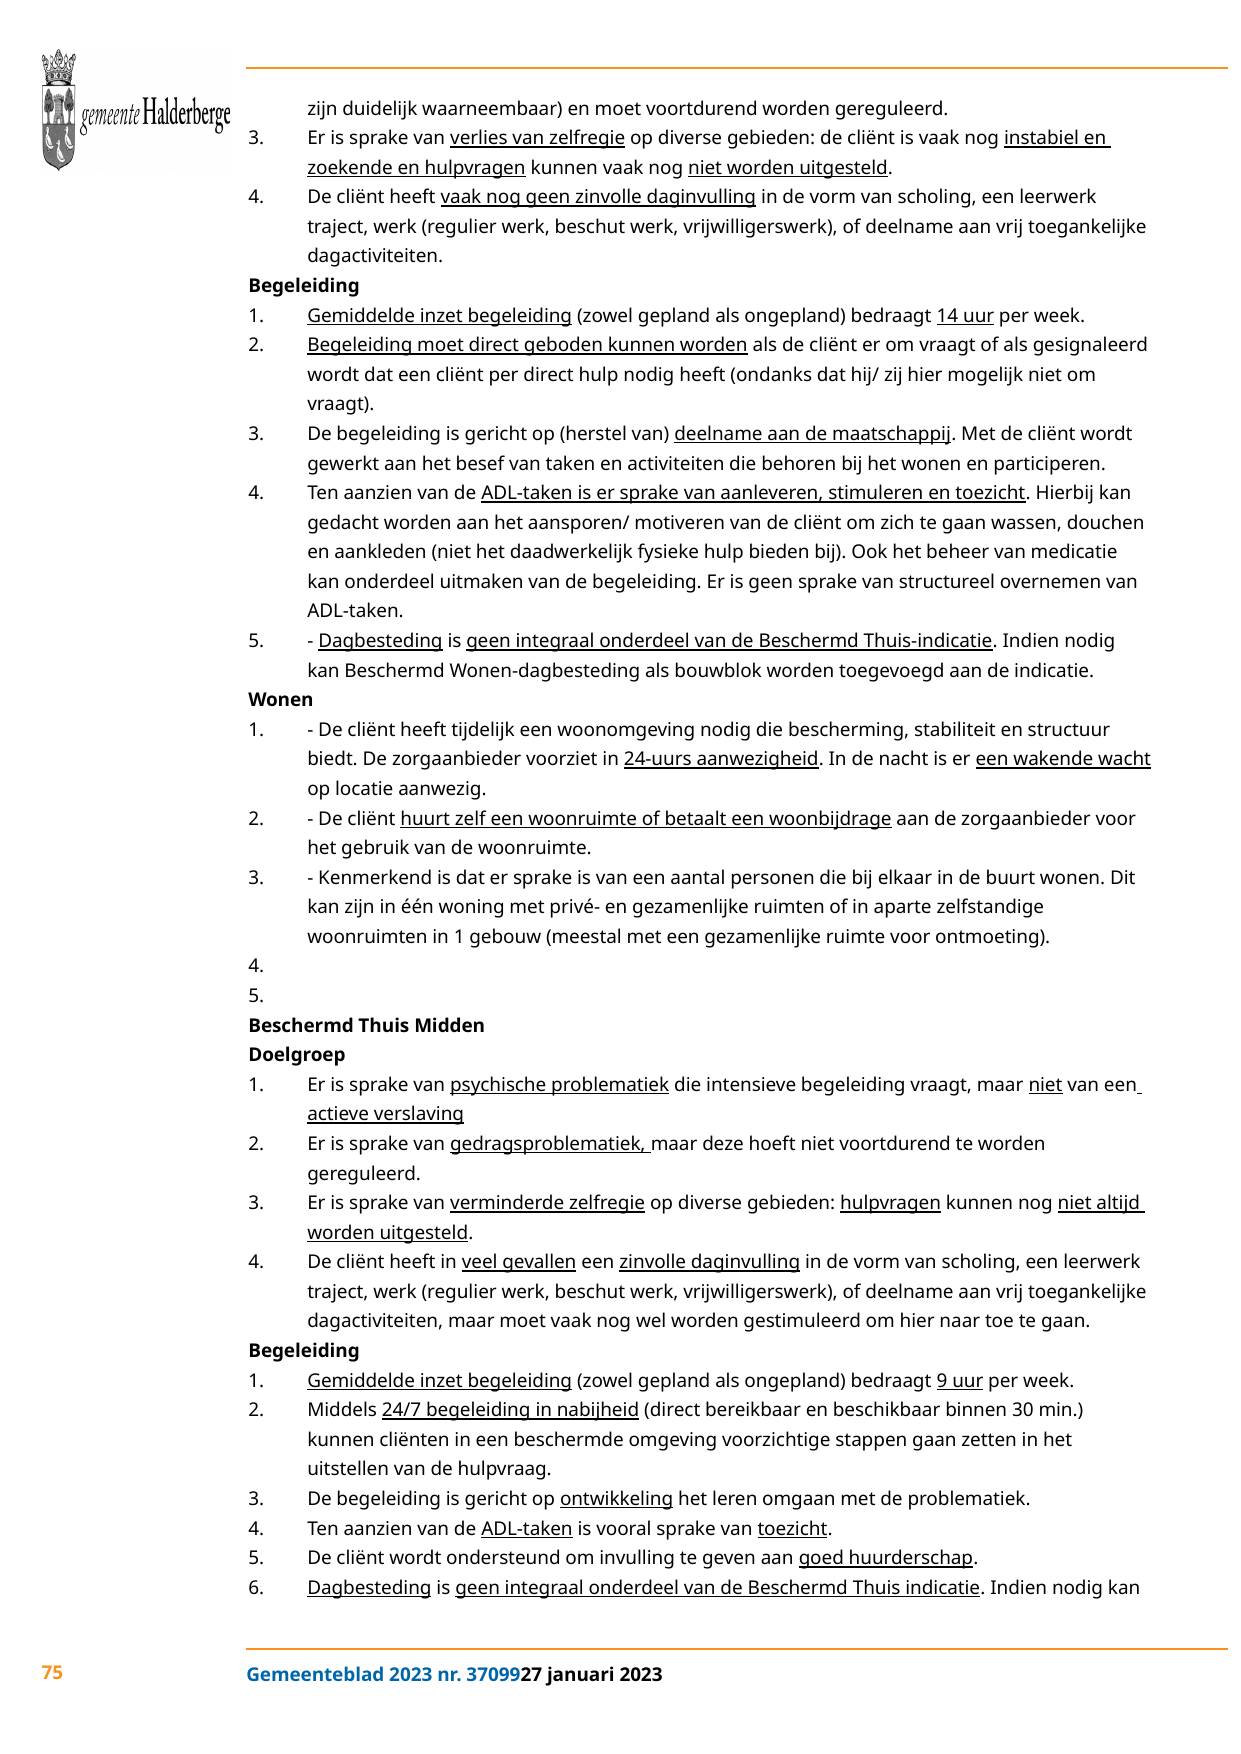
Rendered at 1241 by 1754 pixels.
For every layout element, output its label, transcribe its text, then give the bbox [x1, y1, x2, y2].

list zijn duidelijk waarneembaar) en moet voortdurend worden gereguleerd. [248, 95, 1152, 121]
list Middels 24/7 begeleiding in nabijheid (direct bereikbaar en beschikbaar binnen 30 min.) kunnen cliënten in een beschermde omgeving voorzichtige stappen gaan zetten in het uitstellen van de hulpvraag. [248, 1396, 1152, 1481]
list Begeleiding moet direct geboden kunnen worden als de cliënt er om vraagt of als gesignaleerd wordt dat een cliënt per direct hulp nodig heeft (ondanks dat hij/ zij hier mogelijk niet om vraagt). [248, 331, 1152, 416]
list Er is sprake van verlies van zelfregie op diverse gebieden: de cliënt is vaak nog instabiel en zoekende en hulpvragen kunnen vaak nog niet worden uitgesteld. [248, 124, 1152, 180]
text Begeleiding [248, 1337, 1152, 1363]
picture [41, 47, 231, 172]
list De begeleiding is gericht op (herstel van) deelname aan de maatschappij. Met de cliënt wordt gewerkt aan het besef van taken en activiteiten die behoren bij het wonen en participeren. [248, 420, 1152, 476]
list Er is sprake van verminderde zelfregie op diverse gebieden: hulpvragen kunnen nog niet altijd worden uitgesteld. [248, 1189, 1152, 1245]
list - Kenmerkend is dat er sprake is van een aantal personen die bij elkaar in de buurt wonen. Dit kan zijn in één woning met privé- en gezamenlijke ruimten of in aparte zelfstandige woonruimten in 1 gebouw (meestal met een gezamenlijke ruimte voor ontmoeting). [248, 864, 1152, 949]
list De cliënt heeft in veel gevallen een zinvolle daginvulling in de vorm van scholing, een leerwerk traject, werk (regulier werk, beschut werk, vrijwilligerswerk), of deelname aan vrij toegankelijke dagactiviteiten, maar moet vaak nog wel worden gestimuleerd om hier naar toe te gaan. [248, 1248, 1152, 1333]
list - Dagbesteding is geen integraal onderdeel van de Beschermd Thuis-indicatie. Indien nodig kan Beschermd Wonen-dagbesteding als bouwblok worden toegevoegd aan de indicatie. [248, 627, 1152, 683]
list Ten aanzien van de ADL-taken is er sprake van aanleveren, stimuleren en toezicht. Hierbij kan gedacht worden aan het aansporen/ motiveren van de cliënt om zich te gaan wassen, douchen en aankleden (niet het daadwerkelijk fysieke hulp bieden bij). Ook het beheer van medicatie kan onderdeel uitmaken van de begeleiding. Er is geen sprake van structureel overnemen van ADL-taken. [248, 479, 1152, 623]
list De cliënt heeft vaak nog geen zinvolle daginvulling in de vorm van scholing, een leerwerk traject, werk (regulier werk, beschut werk, vrijwilligerswerk), of deelname aan vrij toegankelijke dagactiviteiten. [248, 183, 1152, 268]
text Doelgroep [248, 1041, 1152, 1067]
list Ten aanzien van de ADL-taken is vooral sprake van toezicht. [248, 1515, 1152, 1541]
list - De cliënt huurt zelf een woonruimte of betaalt een woonbijdrage aan de zorgaanbieder voor het gebruik van de woonruimte. [248, 805, 1152, 860]
list Er is sprake van psychische problematiek die intensieve begeleiding vraagt, maar niet van een actieve verslaving [248, 1071, 1152, 1126]
list Gemiddelde inzet begeleiding (zowel gepland als ongepland) bedraagt 14 uur per week. [248, 302, 1152, 328]
list Dagbesteding is geen integraal onderdeel van de Beschermd Thuis indicatie. Indien nodig kan [248, 1574, 1152, 1600]
list - De cliënt heeft tijdelijk een woonomgeving nodig die bescherming, stabiliteit en structuur biedt. De zorgaanbieder voorziet in 24-uurs aanwezigheid. In de nacht is er een wakende wacht op locatie aanwezig. [248, 716, 1152, 801]
list De begeleiding is gericht op ontwikkeling het leren omgaan met de problematiek. [248, 1485, 1152, 1511]
list Er is sprake van gedragsproblematiek, maar deze hoeft niet voortdurend te worden gereguleerd. [248, 1130, 1152, 1186]
list De cliënt wordt ondersteund om invulling te geven aan goed huurderschap. [248, 1544, 1152, 1570]
text Begeleiding [248, 272, 1152, 298]
list Gemiddelde inzet begeleiding (zowel gepland als ongepland) bedraagt 9 uur per week. [248, 1367, 1152, 1393]
text Wonen [248, 686, 1152, 712]
text Beschermd Thuis Midden [248, 1012, 1152, 1038]
